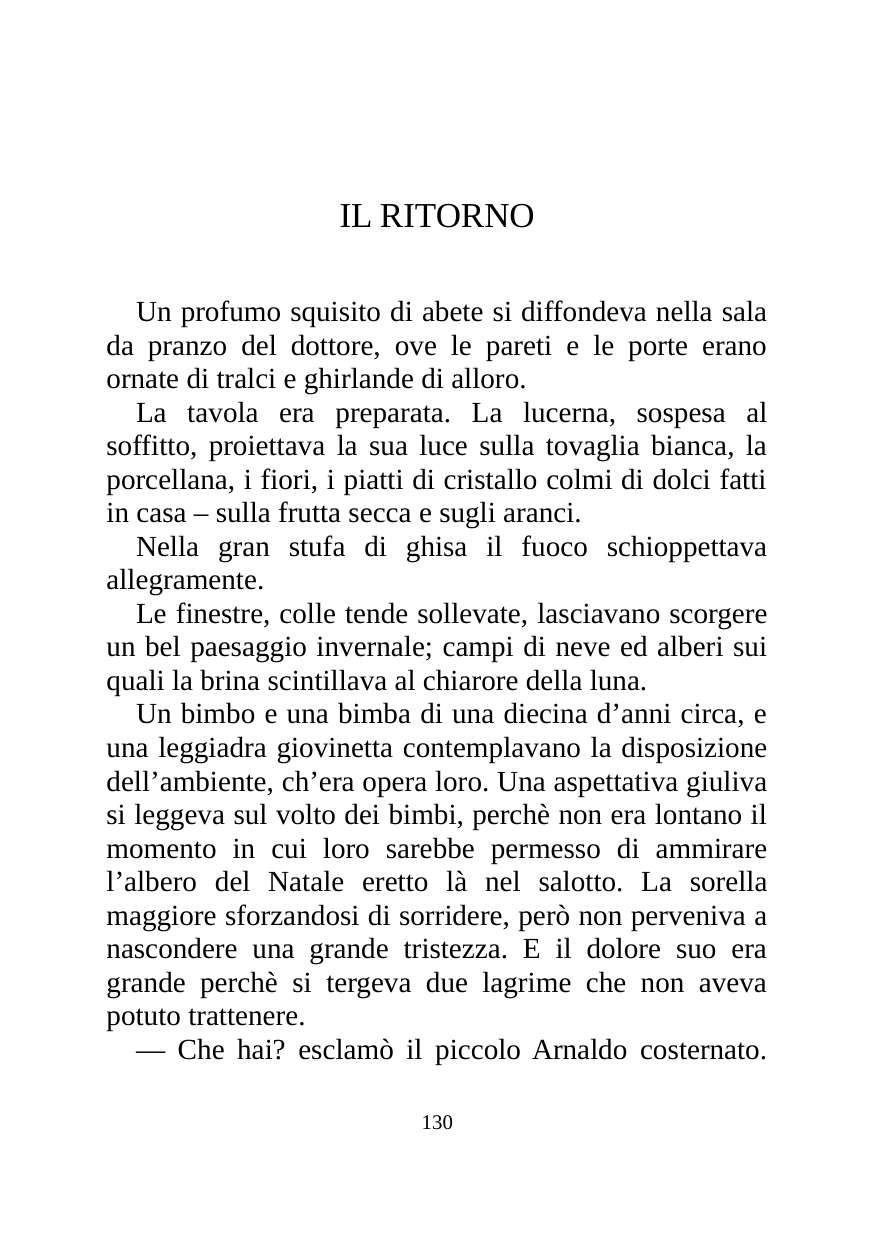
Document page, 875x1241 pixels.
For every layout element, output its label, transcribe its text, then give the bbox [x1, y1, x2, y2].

text Nella gran stufa di ghisa il fuoco schioppettava allegramente. [106, 529, 768, 596]
text — Che hai? esclamò il piccolo Arnaldo costernato. [106, 1032, 768, 1066]
text La tavola era preparata. La lucerna, sospesa al soffitto, proiettava la sua luce sulla tovaglia bianca, la porcellana, i fiori, i piatti di cristallo colmi di dolci fatti in casa – sulla frutta secca e sugli aranci. [106, 395, 768, 529]
text Le finestre, colle tende sollevate, lasciavano scorgere un bel paesaggio invernale; campi di neve ed alberi sui quali la brina scintillava al chiarore della luna. [106, 596, 768, 697]
text Un profumo squisito di abete si diffondeva nella sala da pranzo del dottore, ove le pareti e le porte erano ornate di tralci e ghirlande di alloro. [106, 294, 768, 395]
text Un bimbo e una bimba di una diecina d’anni circa, e una leggiadra giovinetta contemplavano la disposizione dell’ambiente, ch’era opera loro. Una aspettativa giuliva si leggeva sul volto dei bimbi, perchè non era lontano il momento in cui loro sarebbe permesso di ammirare l’albero del Natale eretto là nel salotto. La sorella maggiore sforzandosi di sorridere, però non perveniva a nascondere una grande tristezza. E il dolore suo era grande perchè si tergeva due lagrime che non aveva potuto trattenere. [106, 697, 768, 1032]
subtitle IL RITORNO [106, 195, 768, 235]
